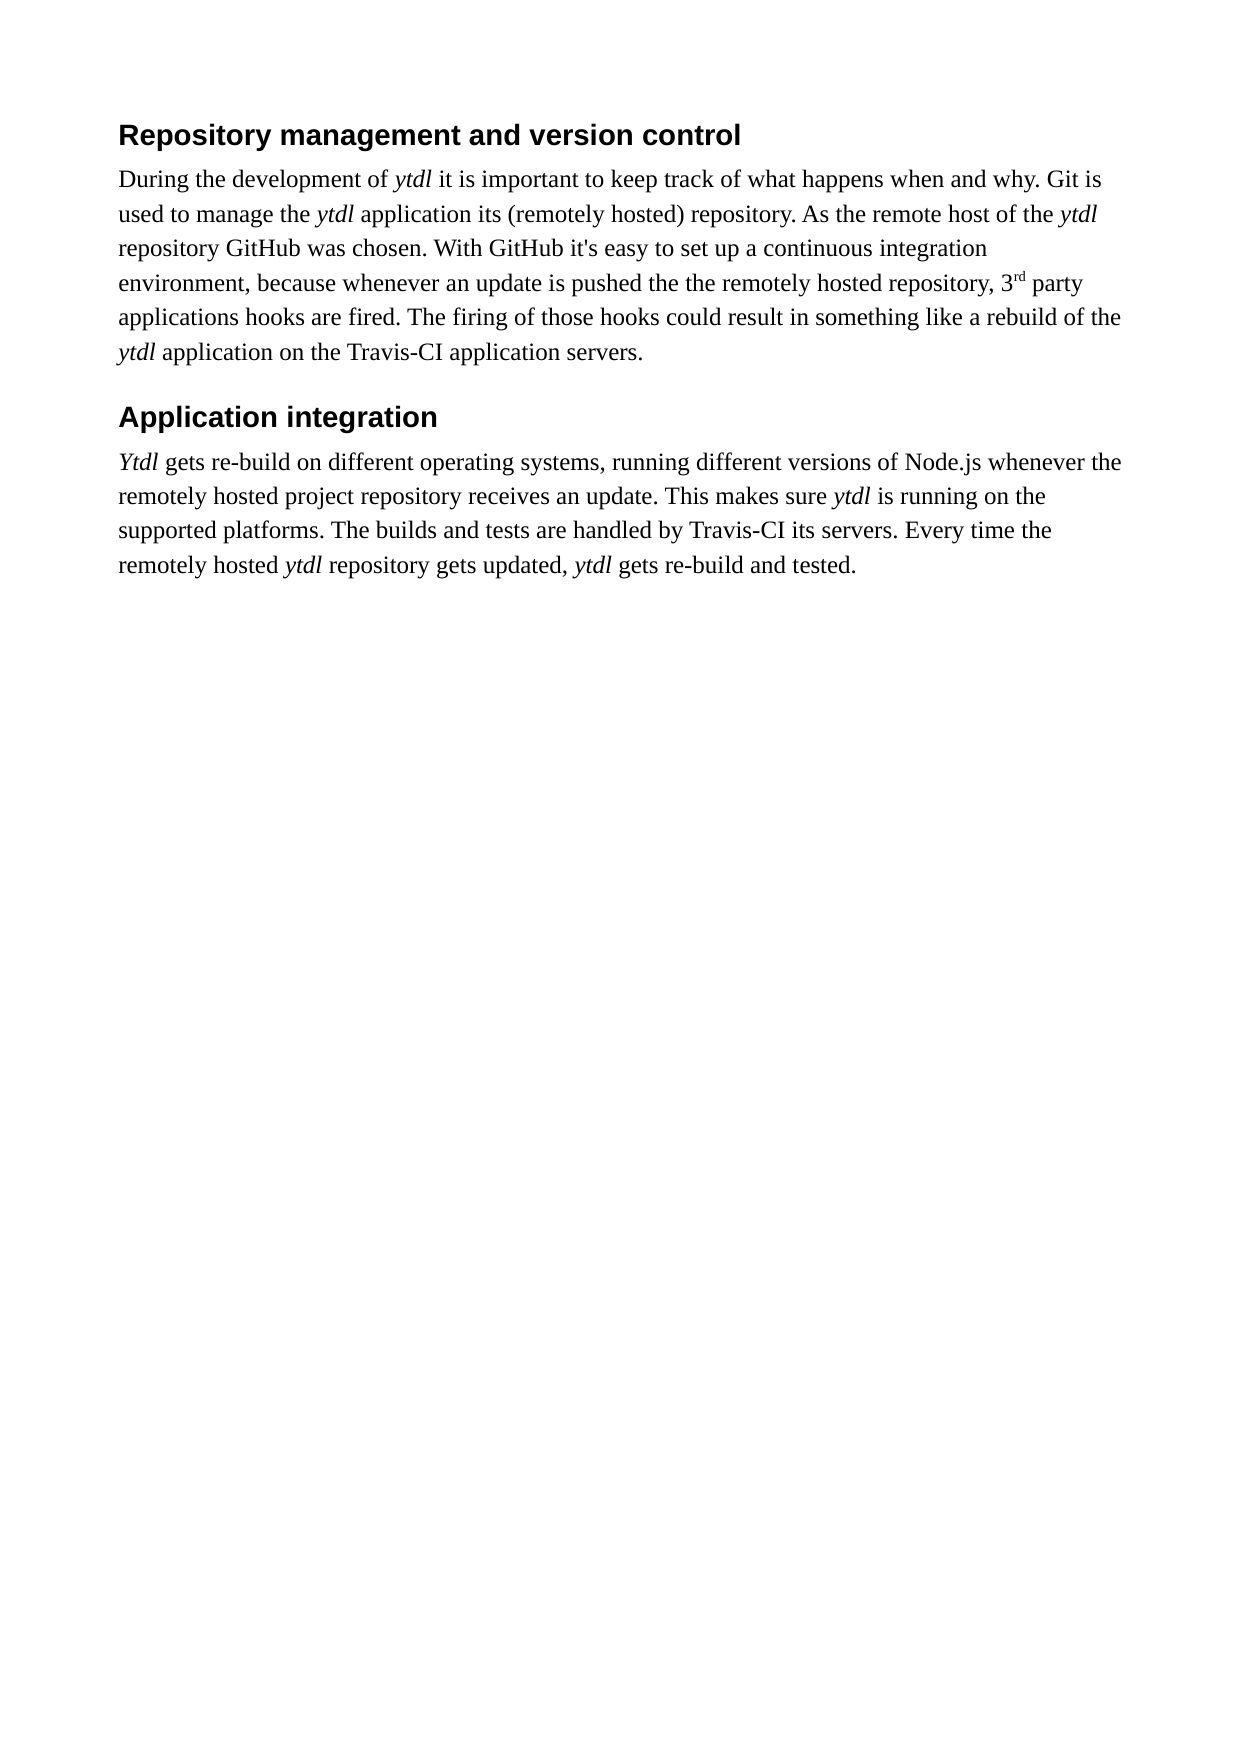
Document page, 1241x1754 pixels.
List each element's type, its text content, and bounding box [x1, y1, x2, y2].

subtitle Repository management and version control [118, 118, 1122, 152]
subtitle Application integration [118, 400, 1122, 434]
text Ytdl gets re-build on different operating systems, running different versions of Node.js whenever the remotely hosted project repository receives an update. This makes sure ytdl is running on the supported platforms. The builds and tests are handled by Travis-CI its servers. Every time the remotely hosted ytdl repository gets updated, ytdl gets re-build and tested. [118, 447, 1122, 579]
text During the development of ytdl it is important to keep track of what happens when and why. Git is used to manage the ytdl application its (remotely hosted) repository. As the remote host of the ytdl repository GitHub was chosen. With GitHub it's easy to set up a continuous integration environment, because whenever an update is pushed the the remotely hosted repository, 3rd party applications hooks are fired. The firing of those hooks could result in something like a rebuild of the ytdl application on the Travis-CI application servers. [118, 164, 1122, 366]
